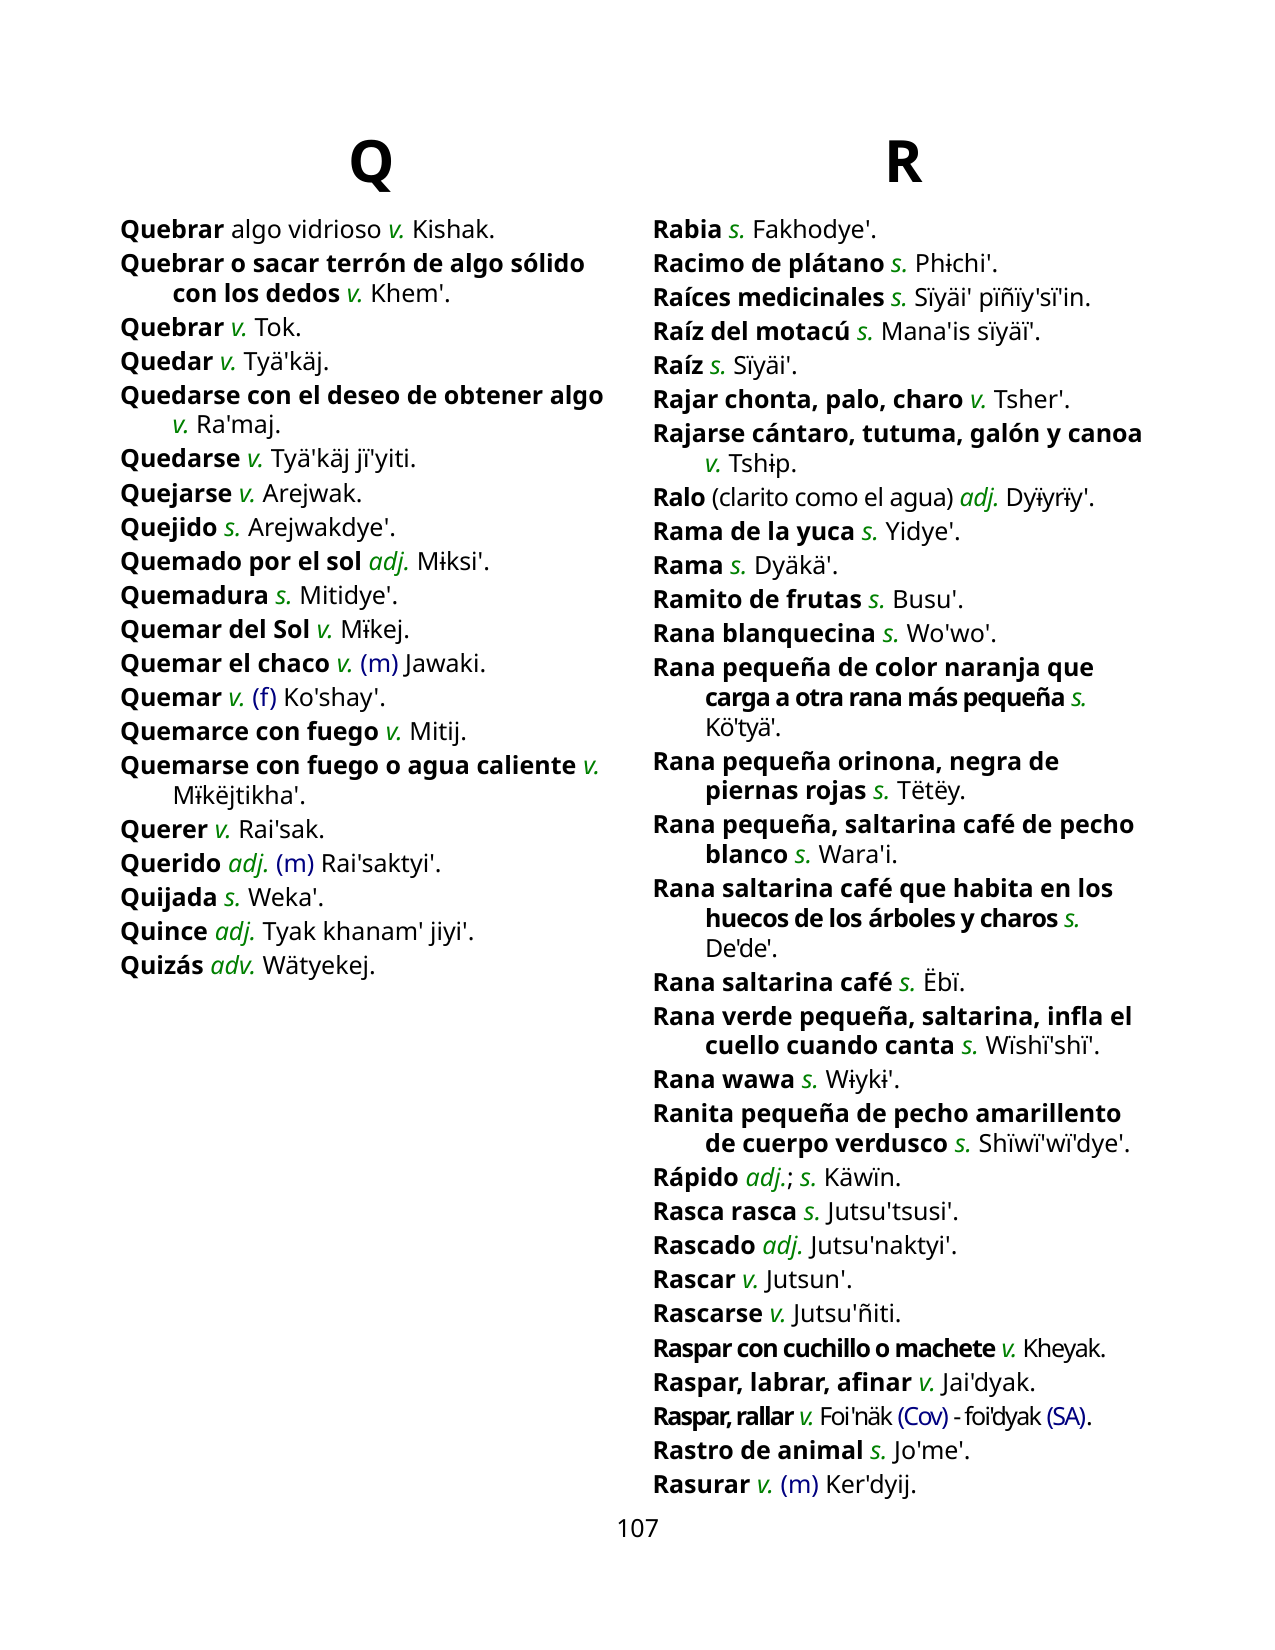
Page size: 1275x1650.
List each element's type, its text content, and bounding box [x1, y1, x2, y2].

text Rajar chonta, palo, charo v. Tsher'. [652, 382, 1155, 416]
text Raíces medicinales s. Sïyäi' pïñïy'sï'in. [652, 279, 1155, 314]
text Quedarse con el deseo de obtener algo v. Ra'maj. [120, 377, 622, 441]
text Quejido s. Arejwakdye'. [120, 509, 622, 543]
text Quemarse con fuego o agua caliente v. Mɨ̈këjtikha'. [120, 748, 622, 811]
text Rasca rasca s. Jutsu'tsusi'. [652, 1194, 1155, 1228]
text Quijada s. Weka'. [120, 879, 622, 914]
text Raíz del motacú s. Mana'is sïyäï'. [652, 314, 1155, 348]
text Rascado adj. Jutsu'naktyi'. [652, 1228, 1155, 1262]
text Querido adj. (m) Rai'saktyi'. [120, 846, 622, 879]
subtitle Q [120, 120, 622, 199]
text Rana verde pequeña, saltarina, infla el cuello cuando canta s. Wïshï'shï'. [652, 998, 1155, 1062]
text Rabia s. Fakhodye'. [652, 211, 1155, 246]
text Rana pequeña orinona, negra de piernas rojas s. Tëtëy. [652, 743, 1155, 807]
text Quizás adv. Wätyekej. [120, 948, 622, 982]
text Quedar v. Tyä'käj. [120, 343, 622, 377]
text Quedarse v. Tyä'käj jï'yiti. [120, 441, 622, 475]
text Rana pequeña, saltarina café de pecho blanco s. Wara'i. [652, 807, 1155, 871]
text Ranita pequeña de pecho amarillento de cuerpo verdusco s. Shïwï'wï'dye'. [652, 1096, 1155, 1160]
text Quemado por el sol adj. Mɨksi'. [120, 543, 622, 577]
text Raspar, labrar, afinar v. Jai'dyak. [652, 1364, 1155, 1398]
subtitle R [652, 120, 1155, 199]
text Rana saltarina café s. Ëbï. [652, 964, 1155, 998]
text Raíz s. Sïyäi'. [652, 348, 1155, 382]
text Quebrar o sacar terrón de algo sólido con los dedos v. Khem'. [120, 246, 622, 309]
text Quejarse v. Arejwak. [120, 475, 622, 509]
text Rasurar v. (m) Ker'dyij. [652, 1466, 1155, 1501]
text Rascar v. Jutsun'. [652, 1262, 1155, 1296]
text Quince adj. Tyak khanam' jiyi'. [120, 914, 622, 948]
text Rama s. Dyäkä'. [652, 548, 1155, 582]
text Ralo (clarito como el agua) adj. Dyɨ̈yrɨ̈y'. [652, 479, 1155, 514]
text Querer v. Rai'sak. [120, 811, 622, 846]
text Quebrar v. Tok. [120, 309, 622, 343]
text Rana wawa s. Wɨykɨ'. [652, 1062, 1155, 1096]
text Quemar del Sol v. Mɨ̈kej. [120, 611, 622, 646]
text Quemadura s. Mitidye'. [120, 577, 622, 611]
text Rápido adj.; s. Käwïn. [652, 1160, 1155, 1194]
text Quebrar algo vidrioso v. Kishak. [120, 211, 622, 246]
text Rana blanquecina s. Wo'wo'. [652, 616, 1155, 650]
text Rajarse cántaro, tutuma, galón y canoa v. Tshɨp. [652, 416, 1155, 479]
text Quemar el chaco v. (m) Jawaki. [120, 646, 622, 679]
text Rascarse v. Jutsu'ñiti. [652, 1296, 1155, 1330]
text Rama de la yuca s. Yidye'. [652, 514, 1155, 548]
text Racimo de plátano s. Phɨchi'. [652, 246, 1155, 279]
text Quemar v. (f) Ko'shay'. [120, 679, 622, 714]
text Ramito de frutas s. Busu'. [652, 582, 1155, 616]
text Rana saltarina café que habita en los huecos de los árboles y charos s. De'de'. [652, 871, 1155, 964]
text Rana pequeña de color naranja que carga a otra rana más pequeña s. Kö'tyä'. [652, 650, 1155, 743]
text Raspar, rallar v. Foi'näk (Cov) - foi'dyak (SA). [652, 1398, 1155, 1432]
text Quemarce con fuego v. Mitij. [120, 714, 622, 748]
text Rastro de animal s. Jo'me'. [652, 1432, 1155, 1466]
text Raspar con cuchillo o machete v. Kheyak. [652, 1330, 1155, 1364]
